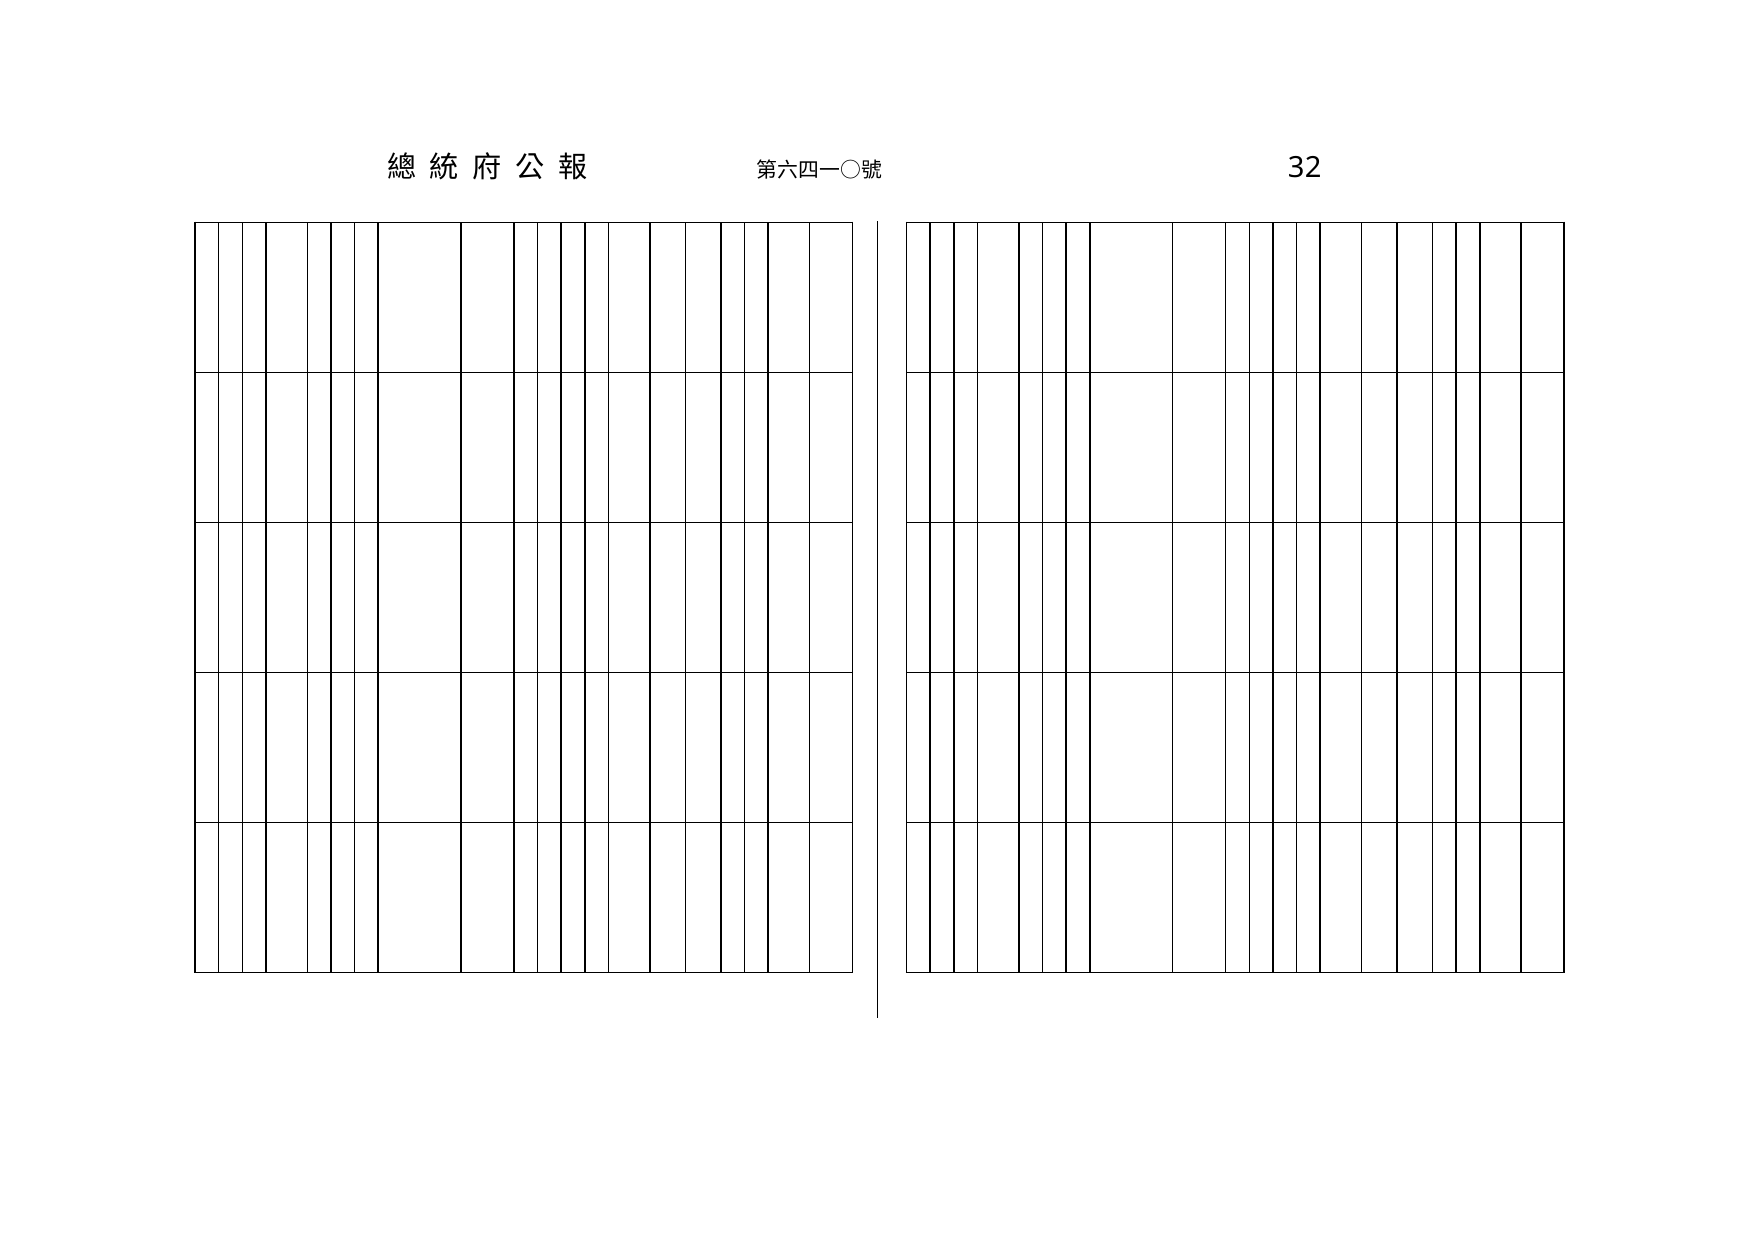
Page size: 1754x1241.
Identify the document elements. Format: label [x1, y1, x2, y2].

table_cell [586, 373, 608, 522]
table_cell [651, 823, 685, 972]
table_cell [267, 823, 307, 972]
table_cell [1297, 523, 1319, 672]
table_cell [1226, 223, 1249, 372]
table_cell [462, 223, 513, 372]
table_cell [609, 523, 649, 672]
table_cell [267, 223, 307, 372]
table_cell [538, 373, 560, 522]
table_cell [267, 523, 307, 672]
table_cell [219, 223, 242, 372]
table_cell [609, 373, 649, 522]
table_cell [379, 673, 460, 822]
table_cell [355, 373, 377, 522]
table_cell [722, 823, 744, 972]
table_cell [219, 523, 242, 672]
table_cell [931, 673, 953, 822]
table_cell [196, 523, 218, 672]
table_cell [907, 373, 929, 522]
table_cell [586, 523, 608, 672]
table_cell [308, 223, 330, 372]
table_cell [955, 673, 977, 822]
table_cell [219, 823, 242, 972]
table_cell [308, 373, 330, 522]
table_cell [810, 373, 852, 522]
table_cell [562, 223, 584, 372]
table_cell [1457, 673, 1479, 822]
table_cell [196, 823, 218, 972]
table_cell [1043, 823, 1065, 972]
table_cell [1274, 223, 1296, 372]
table_cell [651, 223, 685, 372]
table_cell [1433, 223, 1455, 372]
table_cell [1274, 373, 1296, 522]
table_cell [1226, 673, 1249, 822]
table_cell [1398, 673, 1432, 822]
table_cell [355, 823, 377, 972]
table_cell [1043, 673, 1065, 822]
table_cell [978, 823, 1018, 972]
table_cell [1457, 523, 1479, 672]
table_cell [1457, 823, 1479, 972]
table_cell [1173, 523, 1225, 672]
table_cell [562, 673, 584, 822]
table_cell [196, 223, 218, 372]
table_cell [1173, 823, 1225, 972]
table_cell [686, 823, 720, 972]
table_cell [722, 223, 744, 372]
table_cell [462, 373, 513, 522]
table_cell [562, 373, 584, 522]
table_cell [1091, 523, 1172, 672]
table_cell [1362, 523, 1396, 672]
table_cell [515, 223, 537, 372]
table_cell [219, 373, 242, 522]
table_cell [1481, 523, 1520, 672]
table_cell [586, 223, 608, 372]
table_cell [1297, 823, 1319, 972]
table_cell [267, 673, 307, 822]
table_cell [1020, 223, 1042, 372]
table_cell [1226, 373, 1249, 522]
table_cell [769, 223, 809, 372]
table_cell [769, 373, 809, 522]
table_cell [1522, 223, 1563, 372]
table_cell [745, 223, 767, 372]
table_cell [243, 523, 265, 672]
table_cell [332, 223, 354, 372]
table_cell [651, 373, 685, 522]
table_cell [1226, 523, 1249, 672]
table_cell [907, 823, 929, 972]
table_cell [745, 673, 767, 822]
table_cell [515, 823, 537, 972]
table_cell [955, 223, 977, 372]
table_cell [1091, 673, 1172, 822]
table_cell [931, 823, 953, 972]
table_cell [722, 523, 744, 672]
table_cell [1173, 223, 1225, 372]
table_cell [1398, 373, 1432, 522]
table_cell [332, 823, 354, 972]
table_cell [308, 673, 330, 822]
table_cell [355, 523, 377, 672]
table_cell [722, 673, 744, 822]
table_cell [243, 823, 265, 972]
table_cell [379, 823, 460, 972]
table_cell [586, 673, 608, 822]
table_cell [1362, 673, 1396, 822]
table_cell [769, 673, 809, 822]
table_cell [196, 373, 218, 522]
table_cell [1321, 373, 1361, 522]
table_cell [538, 523, 560, 672]
table_cell [462, 823, 513, 972]
table_cell [1433, 823, 1455, 972]
table_cell [1020, 523, 1042, 672]
table_cell [1522, 673, 1563, 822]
table_cell [1067, 823, 1089, 972]
table_cell [462, 523, 513, 672]
table_cell [219, 673, 242, 822]
table_cell [1433, 673, 1455, 822]
table_cell [267, 373, 307, 522]
table_cell [243, 673, 265, 822]
table_cell [769, 523, 809, 672]
table_cell [1457, 373, 1479, 522]
table_cell [1043, 523, 1065, 672]
table_cell [1321, 523, 1361, 672]
table_cell [1091, 373, 1172, 522]
table_cell [462, 673, 513, 822]
table_cell [1043, 223, 1065, 372]
table_cell [1250, 373, 1272, 522]
table_cell [609, 223, 649, 372]
table_cell [1321, 223, 1361, 372]
table_cell [978, 373, 1018, 522]
table_cell [1250, 823, 1272, 972]
table_cell [810, 823, 852, 972]
table_cell [1020, 373, 1042, 522]
table_cell [308, 523, 330, 672]
table_cell [586, 823, 608, 972]
table_cell [1274, 673, 1296, 822]
table_cell [810, 673, 852, 822]
table_cell [1321, 673, 1361, 822]
table_cell [355, 673, 377, 822]
table_cell [955, 823, 977, 972]
table_cell [1274, 823, 1296, 972]
table_cell [1362, 223, 1396, 372]
table_cell [1067, 223, 1089, 372]
table_cell [1362, 823, 1396, 972]
table_cell [1522, 823, 1563, 972]
table_cell [1362, 373, 1396, 522]
table_cell [1398, 823, 1432, 972]
table_cell [1067, 673, 1089, 822]
table_cell [515, 673, 537, 822]
table_cell [769, 823, 809, 972]
table_cell [538, 673, 560, 822]
table_cell [745, 523, 767, 672]
table_cell [332, 373, 354, 522]
table_cell [355, 223, 377, 372]
table_cell [1043, 373, 1065, 522]
table_cell [1297, 223, 1319, 372]
table_cell [243, 373, 265, 522]
table_cell [686, 223, 720, 372]
table_cell [1250, 223, 1272, 372]
table_cell [1173, 373, 1225, 522]
table_cell [1067, 373, 1089, 522]
table_cell [1091, 223, 1172, 372]
table_cell [931, 523, 953, 672]
table_cell [907, 223, 929, 372]
table_cell [955, 523, 977, 672]
table_cell [978, 523, 1018, 672]
table_cell [1067, 523, 1089, 672]
table_cell [379, 523, 460, 672]
table_cell [686, 373, 720, 522]
table_cell [1020, 823, 1042, 972]
table_cell [562, 523, 584, 672]
table_cell [538, 823, 560, 972]
table_cell [1522, 523, 1563, 672]
table_cell [609, 823, 649, 972]
table_cell [379, 373, 460, 522]
table_cell [1274, 523, 1296, 672]
table_cell [722, 373, 744, 522]
table_cell [562, 823, 584, 972]
table_cell [243, 223, 265, 372]
table_cell [978, 223, 1018, 372]
table_cell [1398, 223, 1432, 372]
table_cell [308, 823, 330, 972]
table_cell [907, 523, 929, 672]
table_cell [1297, 673, 1319, 822]
table_cell [1297, 373, 1319, 522]
table_cell [686, 523, 720, 672]
table_cell [1522, 373, 1563, 522]
table_cell [1226, 823, 1249, 972]
table_cell [1398, 523, 1432, 672]
table_cell [907, 673, 929, 822]
table_cell [810, 223, 852, 372]
table_cell [1091, 823, 1172, 972]
table_cell [1020, 673, 1042, 822]
table_cell [686, 673, 720, 822]
table_cell [745, 823, 767, 972]
table_cell [1250, 523, 1272, 672]
table_cell [651, 523, 685, 672]
table_cell [1250, 673, 1272, 822]
table_cell [1481, 223, 1520, 372]
table_cell [931, 373, 953, 522]
table_cell [515, 523, 537, 672]
table_cell [1481, 823, 1520, 972]
table_cell [651, 673, 685, 822]
table_cell [538, 223, 560, 372]
table_cell [1433, 523, 1455, 672]
table_cell [196, 673, 218, 822]
table_cell [1173, 673, 1225, 822]
table_cell [978, 673, 1018, 822]
table_cell [931, 223, 953, 372]
table_cell [1481, 673, 1520, 822]
table_cell [1481, 373, 1520, 522]
table_cell [332, 523, 354, 672]
table_cell [745, 373, 767, 522]
table_cell [810, 523, 852, 672]
table_cell [379, 223, 460, 372]
table_cell [609, 673, 649, 822]
table_cell [1457, 223, 1479, 372]
table_cell [955, 373, 977, 522]
table_cell [332, 673, 354, 822]
table_cell [515, 373, 537, 522]
table_cell [1321, 823, 1361, 972]
table_cell [1433, 373, 1455, 522]
